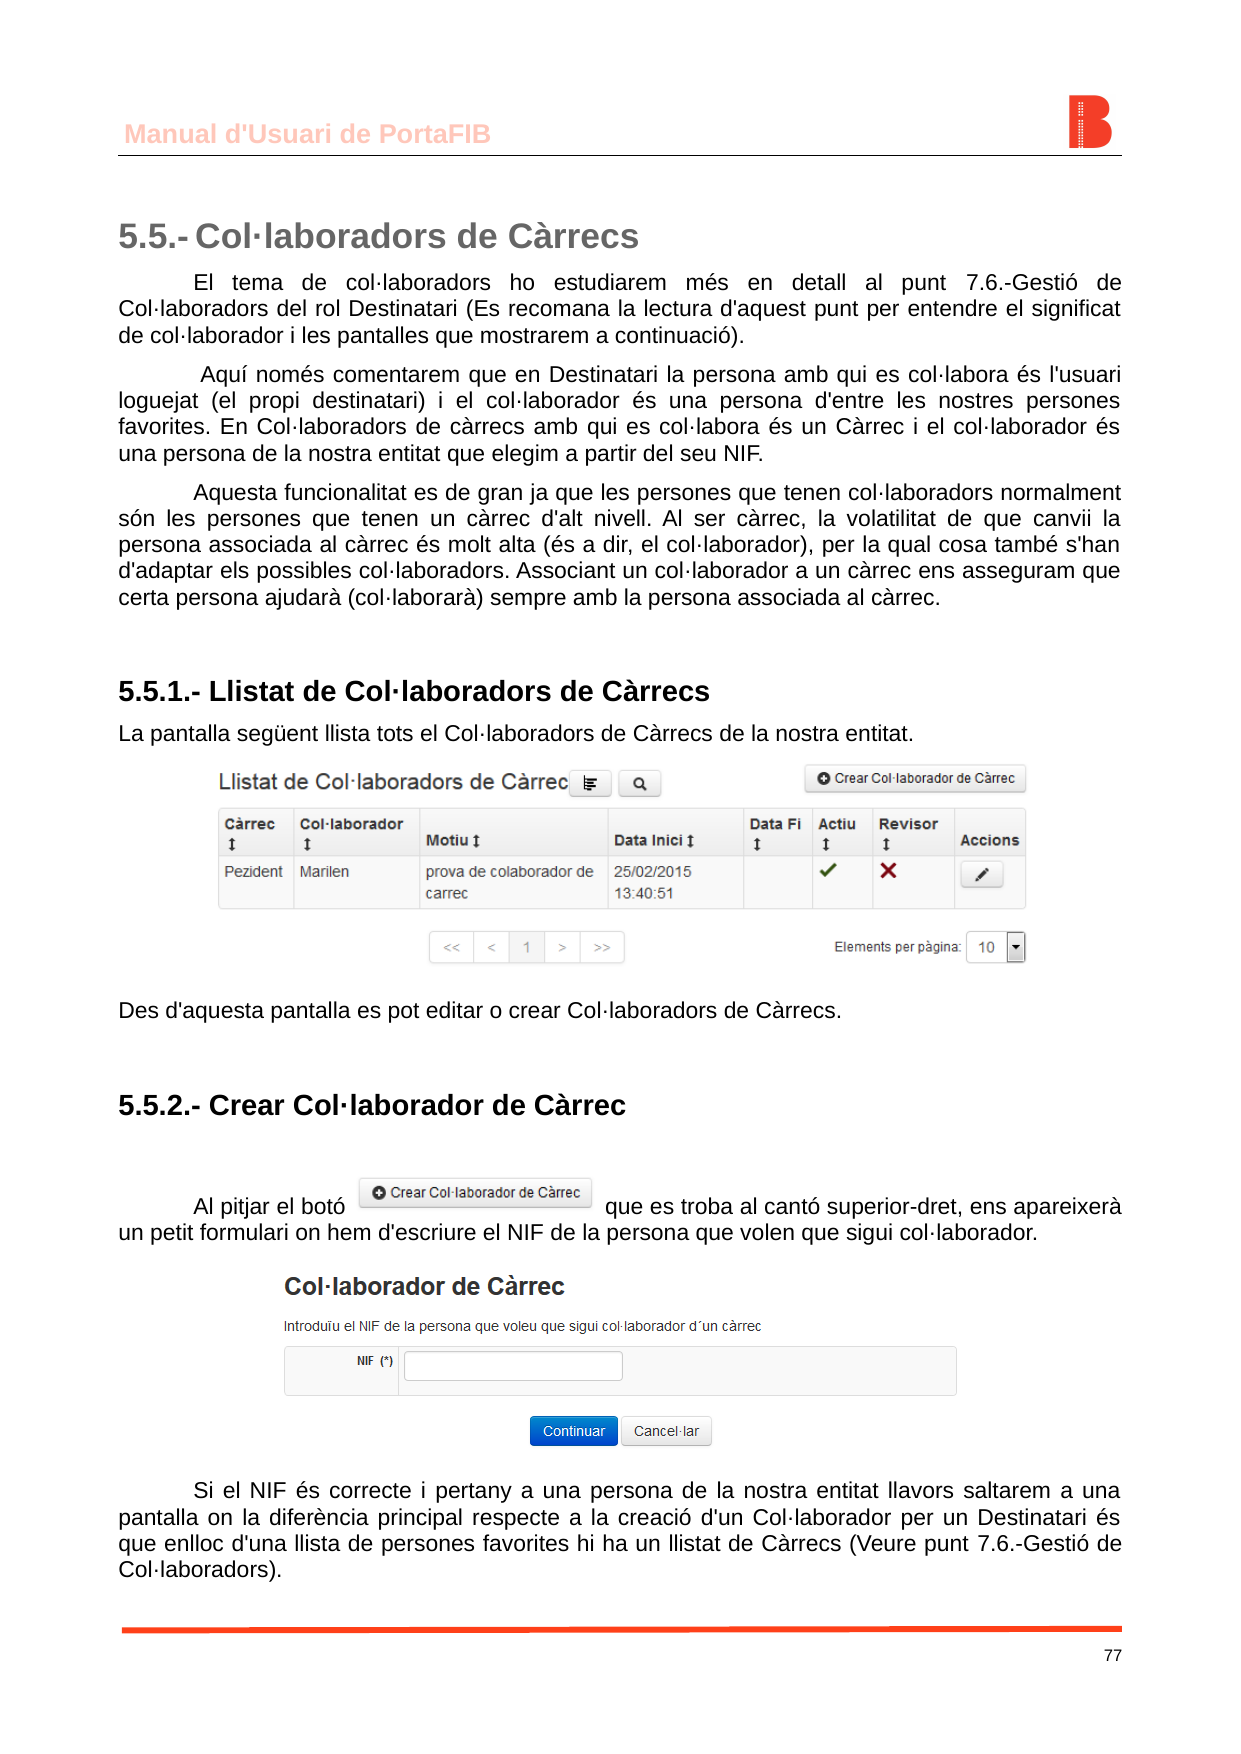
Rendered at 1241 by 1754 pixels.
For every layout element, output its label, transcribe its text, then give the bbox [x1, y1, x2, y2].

text Des d'aquesta pantalla es pot editar o crear Col·laboradors de Càrrecs. [118, 997, 1122, 1024]
text Aquesta funcionalitat es de gran ja que les persones que tenen col·laboradors normalment són les persones que tenen un càrrec d'alt nivell. Al ser càrrec, la volatilitat de que canvii la persona associada al càrrec és molt alta (és a dir, el col·laborador), per la qual cosa també s'han d'adaptar els possibles col·laboradors. Associant un col·laborador a un càrrec ens asseguram que certa persona ajudarà (col·laborarà) sempre amb la persona associada al càrrec. [118, 478, 1122, 610]
picture [352, 1172, 599, 1215]
picture [274, 1257, 966, 1465]
picture [203, 758, 1037, 985]
picture [1063, 94, 1117, 150]
text Aquí només comentarem que en Destinatari la persona amb qui es col·labora és l'usuari loguejat (el propi destinatari) i el col·laborador és una persona d'entre les nostres persones favorites. En Col·laboradors de càrrecs amb qui es col·labora és un Càrrec i el col·laborador és una persona de la nostra entitat que elegim a partir del seu NIF. [118, 361, 1122, 466]
subtitle Crear Col·laborador de Càrrec [118, 1087, 1122, 1121]
text La pantalla següent llista tots el Col·laboradors de Càrrecs de la nostra entitat. [118, 720, 1122, 746]
text El tema de col·laboradors ho estudiarem més en detall al punt 7.6.-Gestió de Col·laboradors del rol Destinatari (Es recomana la lectura d'aquest punt per entendre el significat de col·laborador i les pantalles que mostrarem a continuació). [118, 269, 1122, 348]
text Si el NIF és correcte i pertany a una persona de la nostra entitat llavors saltarem a una pantalla on la diferència principal respecte a la creació d'un Col·laborador per un Destinatari és que enlloc d'una llista de persones favorites hi ha un llistat de Càrrecs (Veure punt 7.6.-Gestió de Col·laboradors). [118, 1477, 1122, 1583]
text Al pitjar el botó que es troba al cantó superior-dret, ens apareixerà un petit formulari on hem d'escriure el NIF de la persona que volen que sigui col·laborador. [118, 1172, 1122, 1245]
subtitle Col·laboradors de Càrrecs [118, 216, 1122, 256]
subtitle Llistat de Col·laboradors de Càrrecs [118, 674, 1122, 708]
